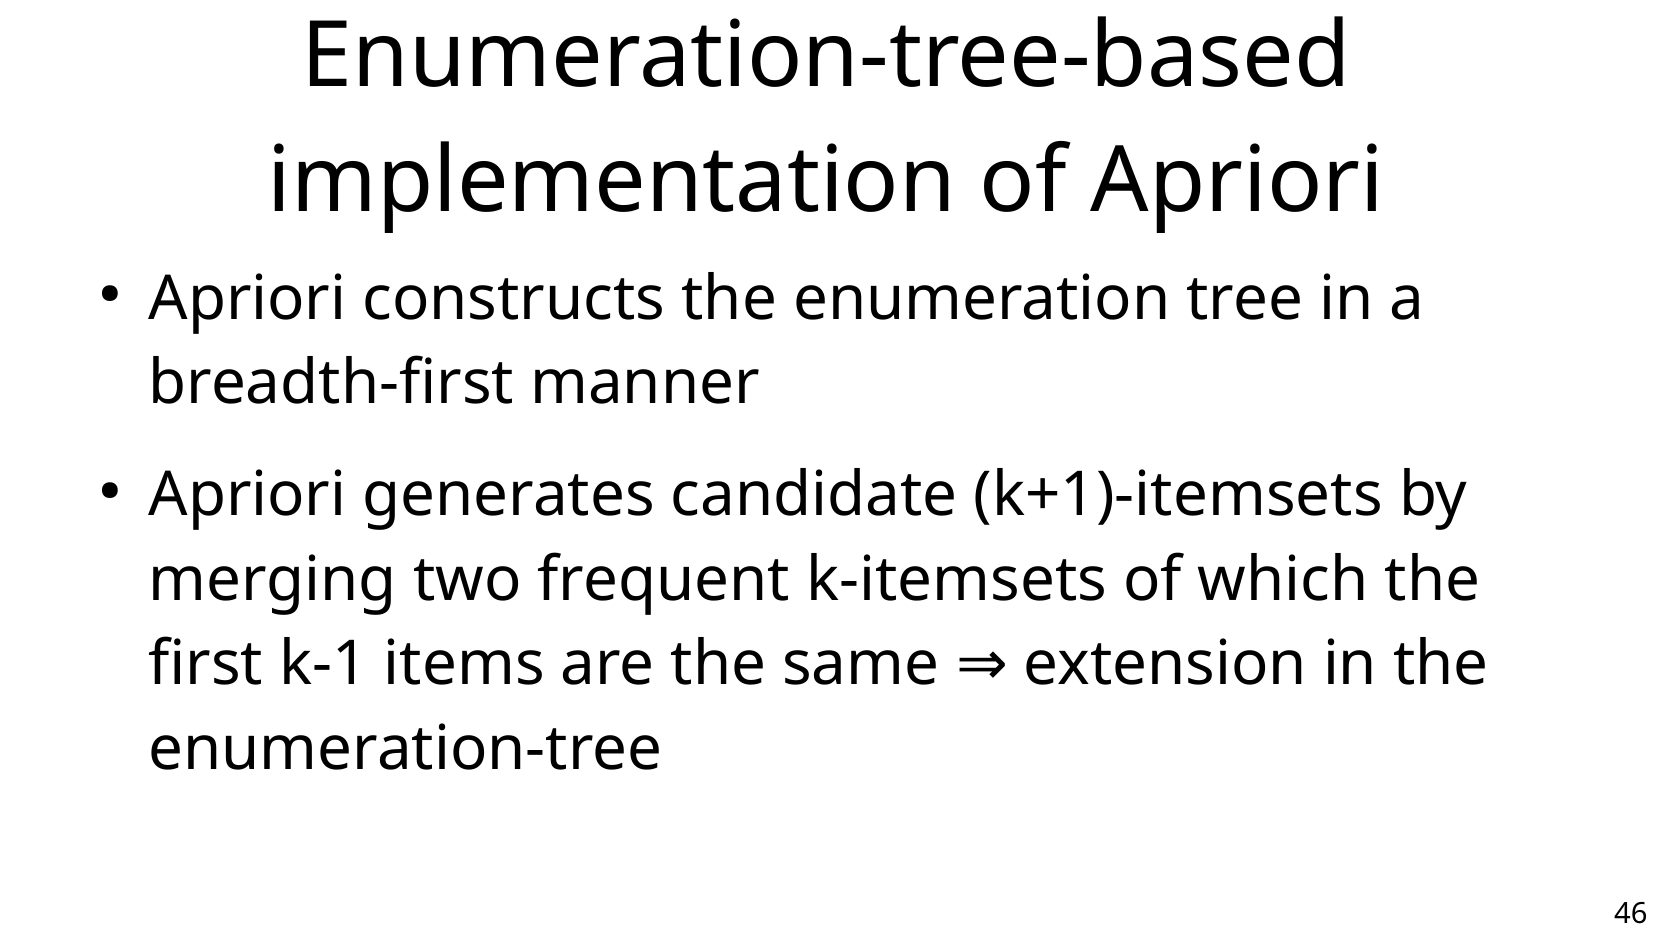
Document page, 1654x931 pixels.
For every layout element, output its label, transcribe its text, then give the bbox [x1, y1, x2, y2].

list Apriori constructs the enumeration tree in a breadth-first manner Apriori generates candidate (k+1)-itemsets by merging two frequent k-itemsets of which the first k-1 items are the same ⇒ extension in the enumeration-tree [82, 253, 1571, 793]
title Enumeration-tree-based implementation of Apriori [82, 1, 1571, 226]
